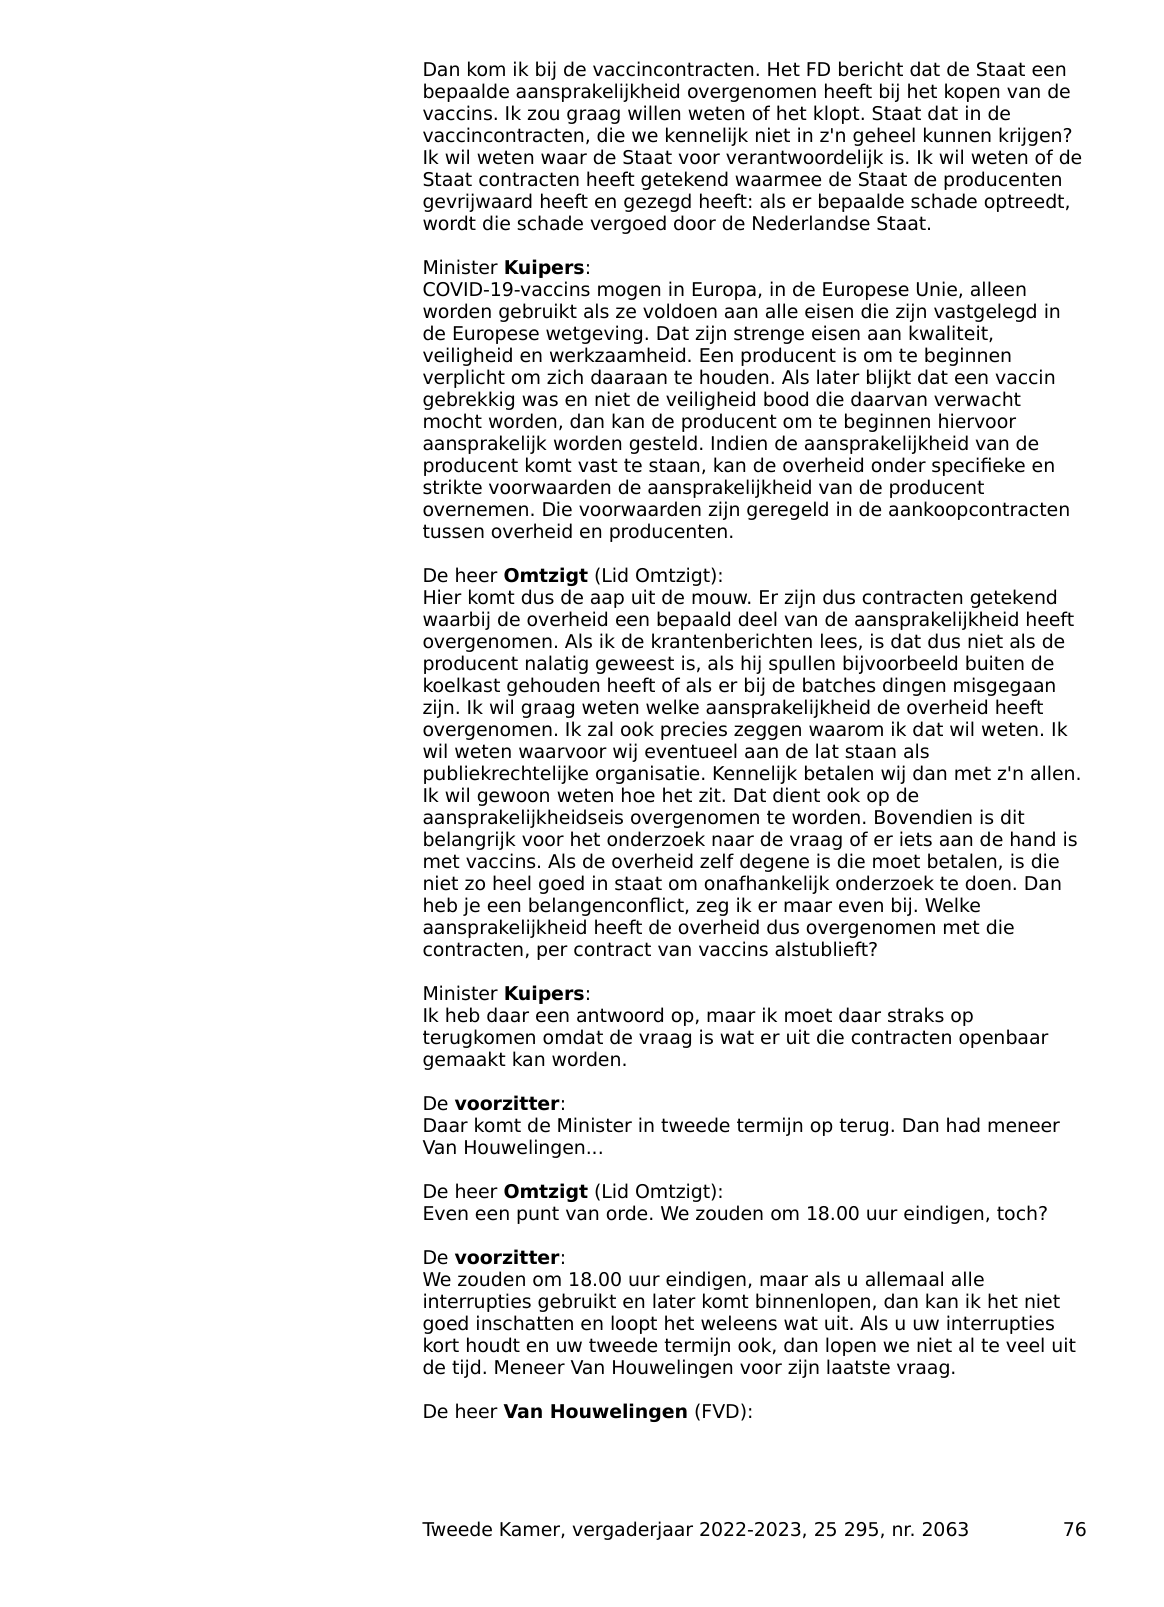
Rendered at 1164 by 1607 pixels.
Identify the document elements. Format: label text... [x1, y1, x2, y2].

text De heer Omtzigt (Lid Omtzigt): [422, 565, 1087, 587]
text De voorzitter: [422, 1247, 1087, 1269]
text Minister Kuipers: [422, 983, 1087, 1005]
text Even een punt van orde. We zouden om 18.00 uur eindigen, toch? [422, 1203, 1087, 1225]
text Ik heb daar een antwoord op, maar ik moet daar straks op terugkomen omdat de vraag is wat er uit die contracten openbaar gemaakt kan worden. [422, 1005, 1087, 1071]
text De heer Van Houwelingen (FVD): [422, 1401, 1087, 1423]
text We zouden om 18.00 uur eindigen, maar als u allemaal alle interrupties gebruikt en later komt binnenlopen, dan kan ik het niet goed inschatten en loopt het weleens wat uit. Als u uw interrupties kort houdt en uw tweede termijn ook, dan lopen we niet al te veel uit de tijd. Meneer Van Houwelingen voor zijn laatste vraag. [422, 1269, 1087, 1379]
text Hier komt dus de aap uit de mouw. Er zijn dus contracten getekend waarbij de overheid een bepaald deel van de aansprakelijkheid heeft overgenomen. Als ik de krantenberichten lees, is dat dus niet als de producent nalatig geweest is, als hij spullen bijvoorbeeld buiten de koelkast gehouden heeft of als er bij de batches dingen misgegaan zijn. Ik wil graag weten welke aansprakelijkheid de overheid heeft overgenomen. Ik zal ook precies zeggen waarom ik dat wil weten. Ik wil weten waarvoor wij eventueel aan de lat staan als publiekrechtelijke organisatie. Kennelijk betalen wij dan met z'n allen. Ik wil gewoon weten hoe het zit. Dat dient ook op de aansprakelijkheidseis overgenomen te worden. Bovendien is dit belangrijk voor het onderzoek naar de vraag of er iets aan de hand is met vaccins. Als de overheid zelf degene is die moet betalen, is die niet zo heel goed in staat om onafhankelijk onderzoek te doen. Dan heb je een belangenconflict, zeg ik er maar even bij. Welke aansprakelijkheid heeft de overheid dus overgenomen met die contracten, per contract van vaccins alstublieft? [422, 587, 1087, 961]
text Dan kom ik bij de vaccincontracten. Het FD bericht dat de Staat een bepaalde aansprakelijkheid overgenomen heeft bij het kopen van de vaccins. Ik zou graag willen weten of het klopt. Staat dat in de vaccincontracten, die we kennelijk niet in z'n geheel kunnen krijgen? Ik wil weten waar de Staat voor verantwoordelijk is. Ik wil weten of de Staat contracten heeft getekend waarmee de Staat de producenten gevrijwaard heeft en gezegd heeft: als er bepaalde schade optreedt, wordt die schade vergoed door de Nederlandse Staat. [422, 59, 1087, 235]
text Daar komt de Minister in tweede termijn op terug. Dan had meneer Van Houwelingen... [422, 1115, 1087, 1159]
text Minister Kuipers: [422, 257, 1087, 279]
text De heer Omtzigt (Lid Omtzigt): [422, 1181, 1087, 1203]
text COVID-19-vaccins mogen in Europa, in de Europese Unie, alleen worden gebruikt als ze voldoen aan alle eisen die zijn vastgelegd in de Europese wetgeving. Dat zijn strenge eisen aan kwaliteit, veiligheid en werkzaamheid. Een producent is om te beginnen verplicht om zich daaraan te houden. Als later blijkt dat een vaccin gebrekkig was en niet de veiligheid bood die daarvan verwacht mocht worden, dan kan de producent om te beginnen hiervoor aansprakelijk worden gesteld. Indien de aansprakelijkheid van de producent komt vast te staan, kan de overheid onder specifieke en strikte voorwaarden de aansprakelijkheid van de producent overnemen. Die voorwaarden zijn geregeld in de aankoopcontracten tussen overheid en producenten. [422, 279, 1087, 543]
text De voorzitter: [422, 1093, 1087, 1115]
